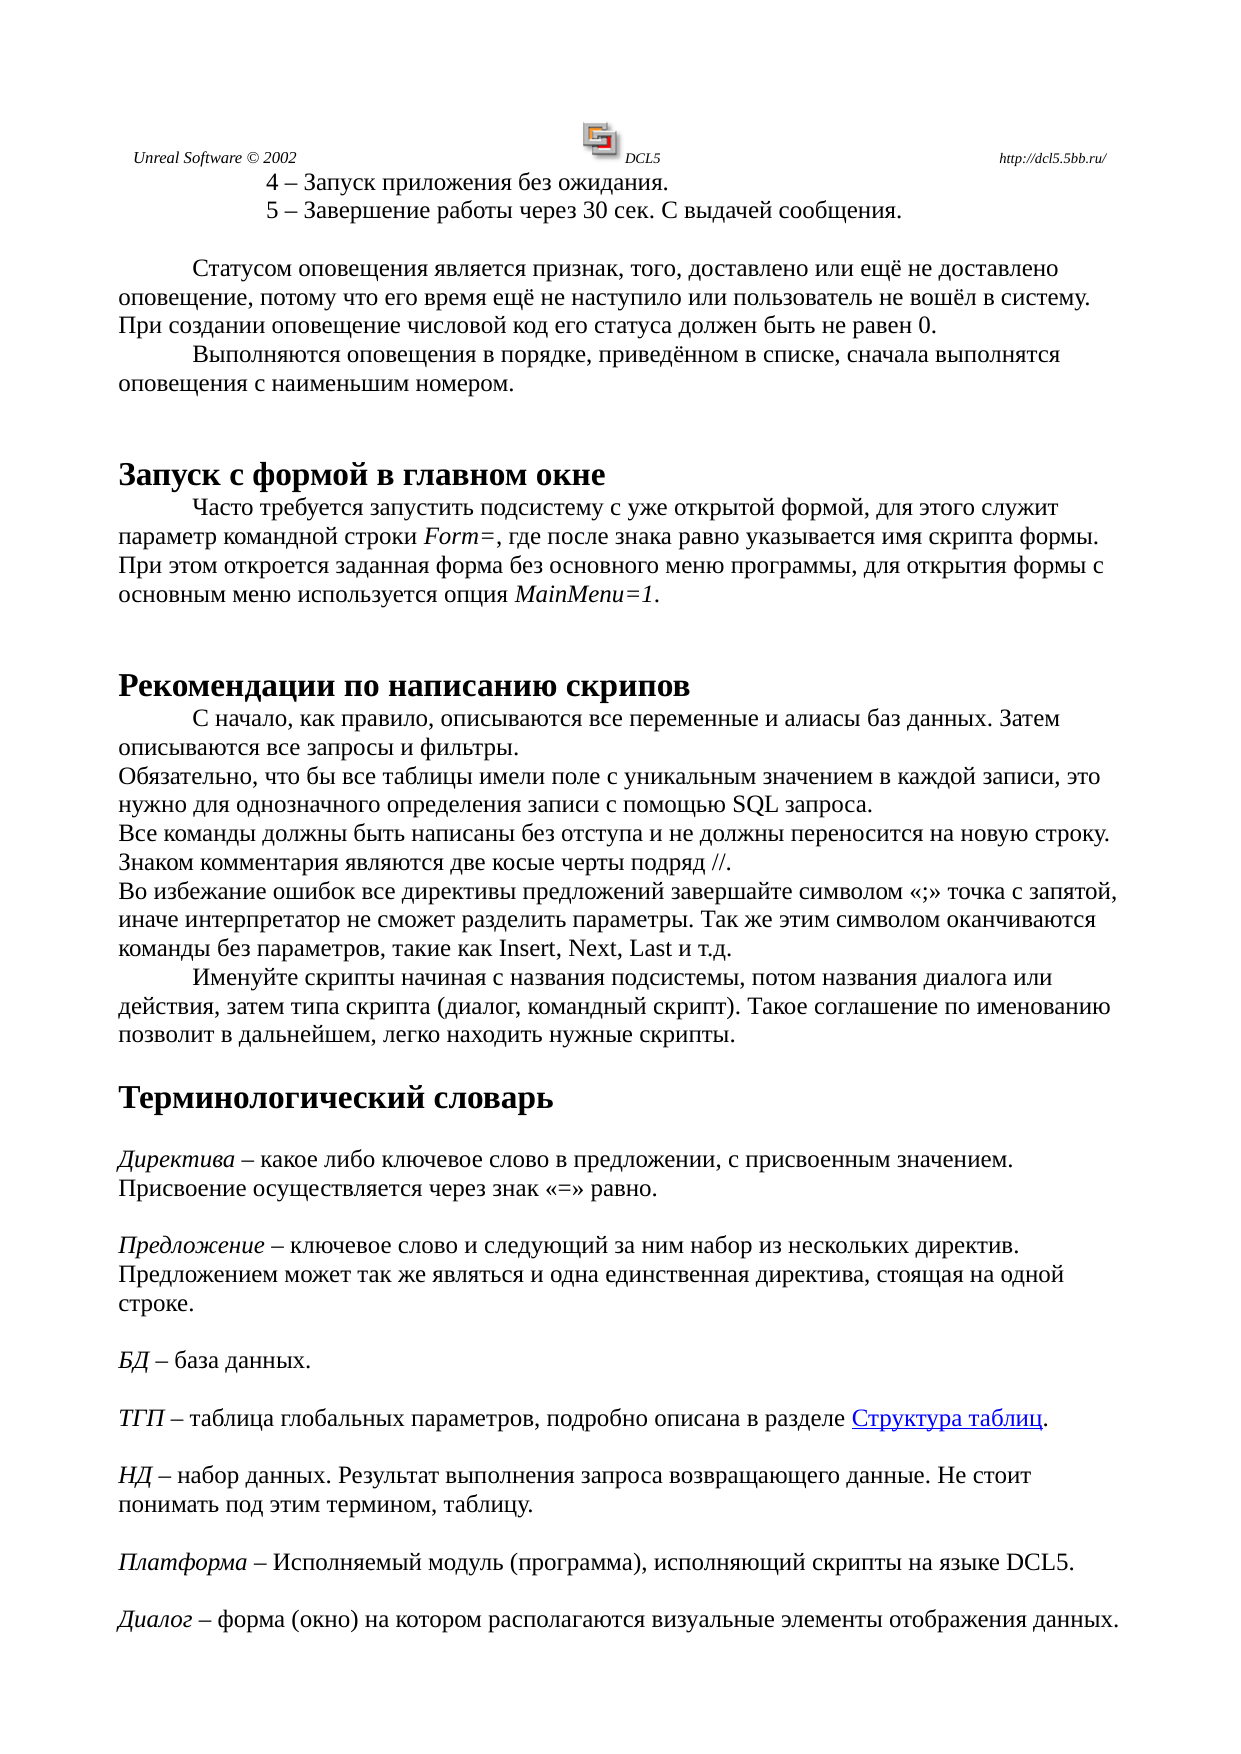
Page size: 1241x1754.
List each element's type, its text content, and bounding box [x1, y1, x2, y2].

text Все команды должны быть написаны без отступа и не должны переносится на новую строку. Знаком комментария являются две косые черты подряд //. [118, 818, 1122, 876]
text НД – набор данных. Результат выполнения запроса возвращающего данные. Не стоит понимать под этим термином, таблицу. [118, 1460, 1122, 1518]
text Часто требуется запустить подсистему с уже открытой формой, для этого служит параметр командной строки Form=, где после знака равно указывается имя скрипта формы. При этом откроется заданная форма без основного меню программы, для открытия формы с основным меню используется опция MainMenu=1. [118, 492, 1122, 607]
text Рекомендации по написанию скрипов [118, 665, 1122, 703]
text Платформа – Исполняемый модуль (программа), исполняющий скрипты на языке DCL5. [118, 1547, 1122, 1575]
text 5 – Завершение работы через 30 сек. С выдачей сообщения. [118, 195, 1122, 224]
text Выполняются оповещения в порядке, приведённом в списке, сначала выполнятся оповещения с наименьшим номером. [118, 339, 1122, 397]
text Терминологический словарь [118, 1077, 1122, 1115]
text Во избежание ошибок все директивы предложений завершайте символом «;» точка с запятой, иначе интерпретатор не сможет разделить параметры. Так же этим символом оканчиваются команды без параметров, такие как Insert, Next, Last и т.д. [118, 876, 1122, 962]
text Обязательно, что бы все таблицы имели поле с уникальным значением в каждой записи, это нужно для однозначного определения записи с помощью SQL запроса. [118, 761, 1122, 818]
picture [579, 118, 625, 164]
text Статусом оповещения является признак, того, доставлено или ещё не доставлено оповещение, потому что его время ещё не наступило или пользователь не вошёл в систему. При создании оповещение числовой код его статуса должен быть не равен 0. [118, 253, 1122, 339]
text Предложение – ключевое слово и следующий за ним набор из нескольких директив. Предложением может так же являться и одна единственная директива, стоящая на одной строке. [118, 1230, 1122, 1317]
text Именуйте скрипты начиная с названия подсистемы, потом названия диалога или действия, затем типа скрипта (диалог, командный скрипт). Такое соглашение по именованию позволит в дальнейшем, легко находить нужные скрипты. [118, 962, 1122, 1048]
text БД – база данных. [118, 1345, 1122, 1374]
text Директива – какое либо ключевое слово в предложении, с присвоенным значением. Присвоение осуществляется через знак «=» равно. [118, 1144, 1122, 1202]
text Диалог – форма (окно) на котором располагаются визуальные элементы отображения данных. [118, 1604, 1122, 1633]
text С начало, как правило, описываются все переменные и алиасы баз данных. Затем описываются все запросы и фильтры. [118, 703, 1122, 761]
text ТГП – таблица глобальных параметров, подробно описана в разделе Структура таблиц. [118, 1403, 1122, 1432]
text Запуск с формой в главном окне [118, 454, 1122, 492]
text 4 – Запуск приложения без ожидания. [118, 167, 1122, 195]
